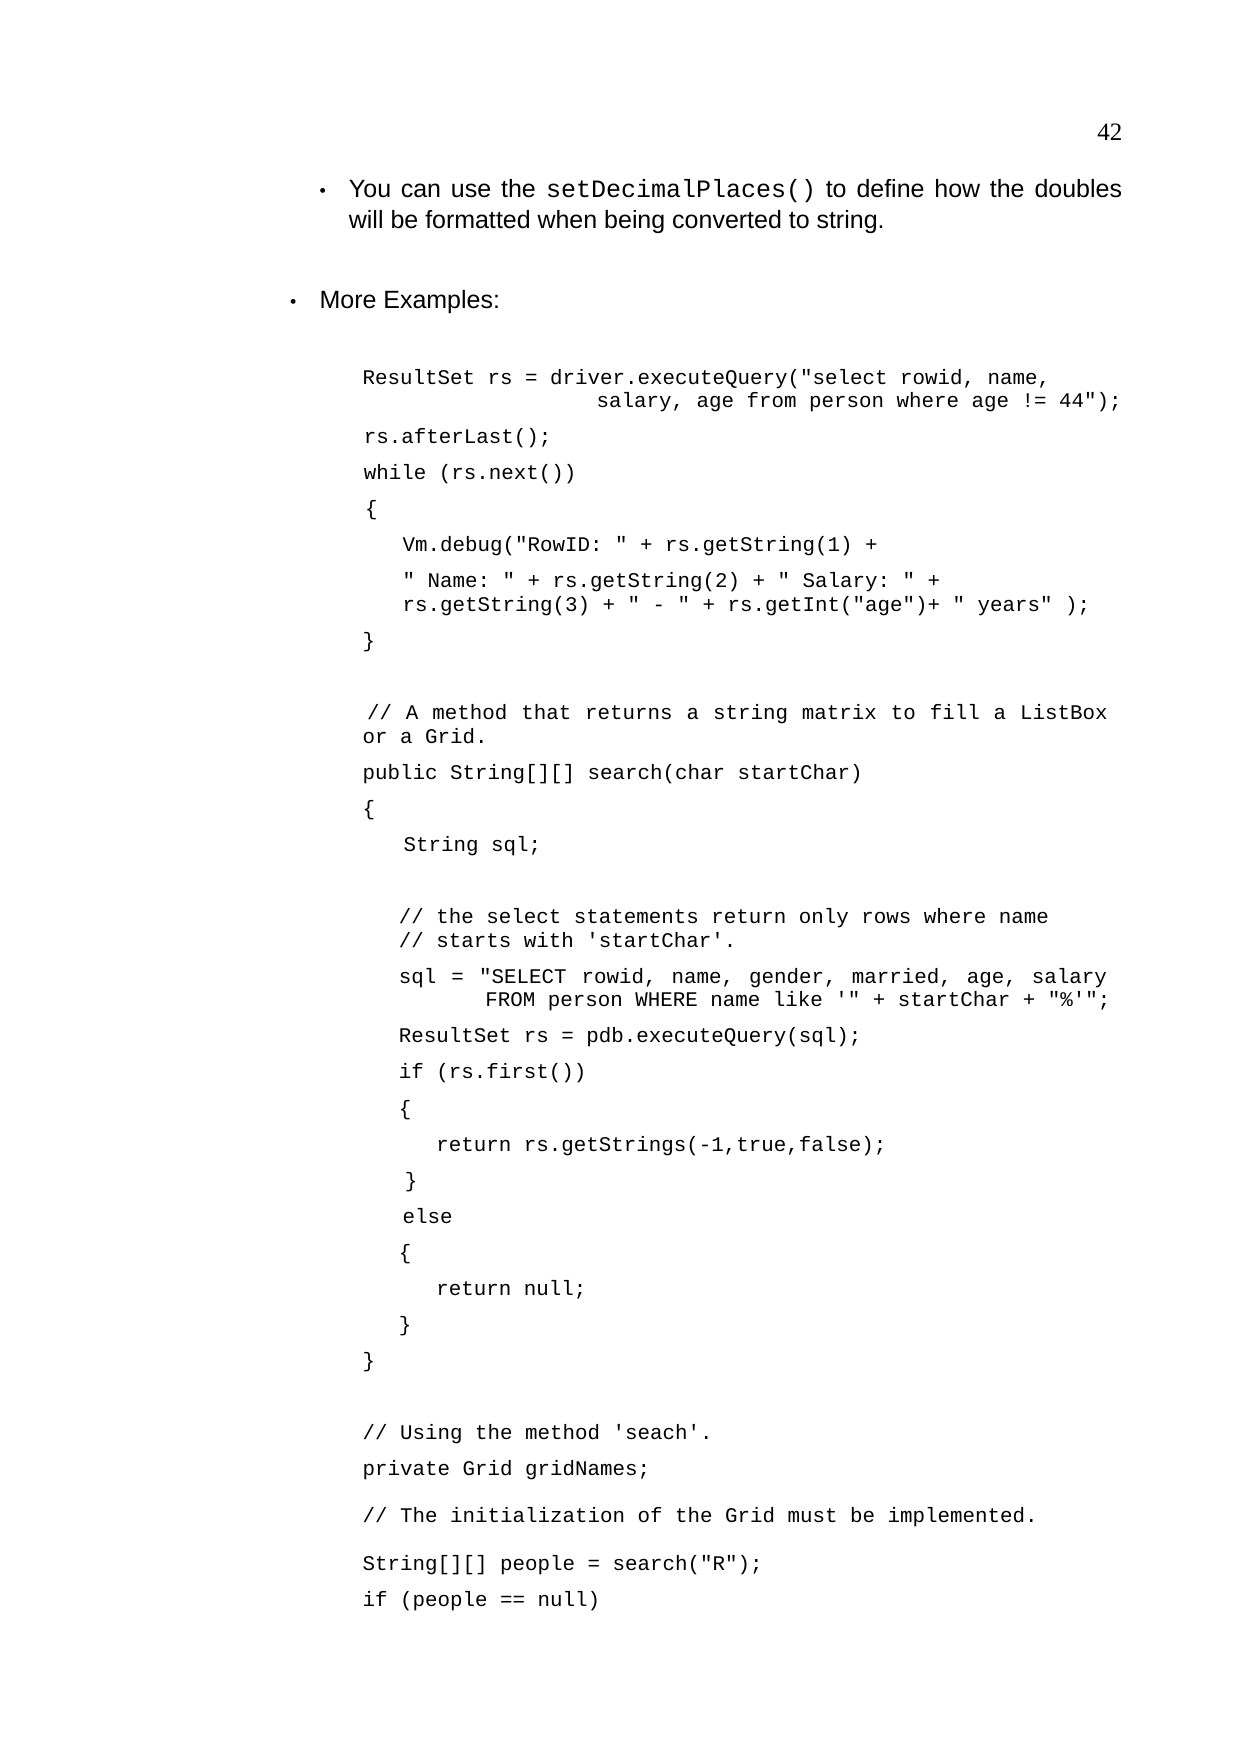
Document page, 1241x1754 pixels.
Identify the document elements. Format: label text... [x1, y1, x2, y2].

text { [177, 1242, 1122, 1265]
text } [177, 1350, 1122, 1373]
text // A method that returns a string matrix to fill a ListBox or a Grid. [177, 702, 1122, 749]
text if (rs.first()) [177, 1062, 1122, 1085]
text } [177, 630, 1122, 654]
text private Grid gridNames; // The initialization of the Grid must be implemented. String[][] people = search("R"); [177, 1458, 1122, 1576]
text } [177, 1314, 1122, 1337]
text ResultSet rs = pdb.executeQuery(sql); [177, 1026, 1122, 1049]
text " Name: " + rs.getString(2) + " Salary: " + rs.getString(3) + " - " + rs.getInt("age")+ " years" ); [118, 571, 1122, 618]
text return rs.getStrings(-1,true,false); [177, 1134, 1122, 1157]
text Vm.debug("RowID: " + rs.getString(1) + [177, 534, 1122, 558]
text } [118, 1170, 1122, 1193]
text { [177, 1098, 1122, 1121]
list You can use the setDecimalPlaces() to define how the doubles will be formatted when being converted to string. [319, 175, 1122, 233]
text else [118, 1206, 1122, 1229]
text public String[][] search(char startChar) [177, 762, 1122, 786]
text { [177, 498, 1122, 522]
text // the select statements return only rows where name // starts with 'startChar'. [177, 906, 1122, 953]
text while (rs.next()) [177, 462, 1122, 486]
list More Examples: [290, 286, 1122, 314]
text ResultSet rs = driver.executeQuery("select rowid, name, salary, age from person where age != 44"); [177, 367, 1122, 414]
text { [177, 798, 1122, 822]
text if (people == null) [177, 1589, 1122, 1612]
text sql = "SELECT rowid, name, gender, married, age, salary FROM person WHERE name like '" + startChar + "%'"; [177, 966, 1122, 1013]
text String sql; [118, 834, 1122, 858]
text // Using the method 'seach'. [177, 1422, 1122, 1446]
text return null; [177, 1278, 1122, 1301]
text rs.afterLast(); [177, 426, 1122, 450]
